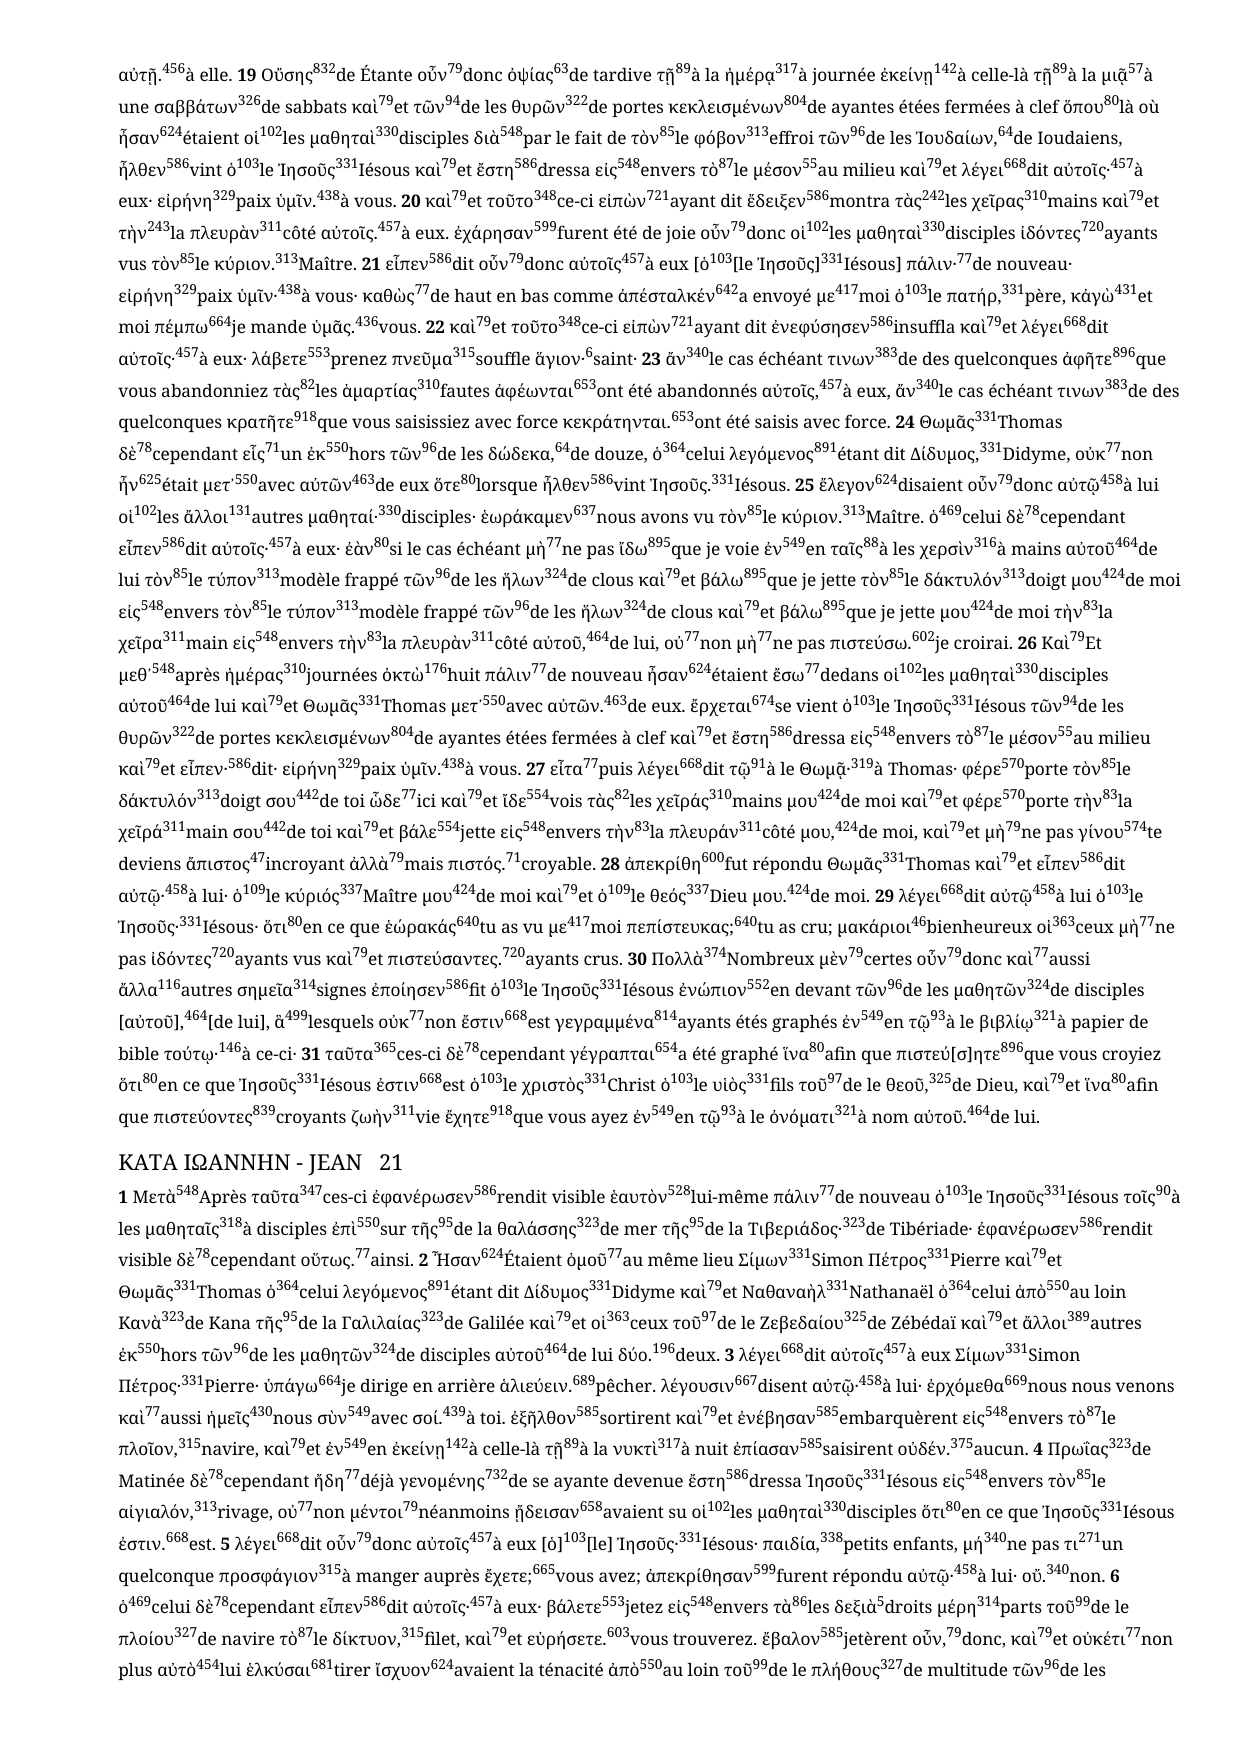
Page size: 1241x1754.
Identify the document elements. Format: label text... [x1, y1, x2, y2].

text ΚΑΤΑ ΙΩΑΝΝΗΝ - JEAN 21 [118, 1147, 1181, 1177]
text 1 Τῇ89à La δὲ78cependant μιᾷ57à une τῶν98de les σαββάτων326de sabbats Μαρία329Maria ἡ101la Μαγδαληνὴ329Magdalene ἔρχεται674se vient πρωῒ77matinalement σκοτίας323de ténèbre ἔτι77encore οὔσης832de étante εἰς548envers τὸ87le μνημεῖον315mémorial καὶ79et βλέπει668regarde τὸν85le λίθον313pierre ἠρμένον796ayant été levé ἐκ550hors τοῦ99de le μνημείου.327de mémorial. 2 τρέχει668court οὖν79donc καὶ79et ἔρχεται674se vient πρὸς548vers Σίμωνα313Simon Πέτρον313Pierre καὶ79et πρὸς548vers τὸν85le ἄλλον115autre μαθητὴν313disciple ὃν480lequel ἐφίλει625affectionnait ὁ103le Ἰησοῦς331Iésous καὶ79et λέγει668dit αὐτοῖς·457à eux· ἦραν585levèrent τὸν85le κύριον313Maître ἐκ550hors τοῦ99de le μνημείου327de mémorial καὶ79et οὐκ77non οἴδαμεν637nous avons su ποῦ77où? ἔθηκαν585posèrent αὐτόν.452lui. 3 Ἐξῆλθεν586Sortit οὖν79donc ὁ103le Πέτρος331Pierre καὶ79et ὁ103le ἄλλος132autre μαθητὴς331disciple καὶ79et ἤρχοντο630se venaient εἰς548envers τὸ87le μνημεῖον.315mémorial. 4 ἔτρεχον624couraient δὲ78cependant οἱ102les δύο70deux ὁμοῦ·77au même lieu· καὶ79et ὁ103le ἄλλος132autre μαθητὴς331disciple προέδραμεν586courut devant τάχιον77plus vite τοῦ97de le Πέτρου325de Pierre καὶ79et ἦλθεν586vint πρῶτος71premier εἰς548envers τὸ87le μνημεῖον,315mémorial, 5 καὶ79et παρακύψας721ayant penché à côté βλέπει668regarde κείμενα850se couchants τὰ86les ὀθόνια,314étoffes de lins, οὐ77non μέντοι79néanmoins εἰσῆλθεν.586vint à l'intérieur. 6 ἔρχεται674se vient οὖν79donc καὶ77aussi Σίμων331Simon Πέτρος331Pierre ἀκολουθῶν840suivant αὐτῷ458à lui καὶ79et εἰσῆλθεν586vint à l'intérieur εἰς548envers τὸ87le μνημεῖον,315mémorial, καὶ79et θεωρεῖ668observe τὰ86les ὀθόνια314étoffes de lins κείμενα,850se couchants, 7 καὶ79et τὸ87le σουδάριον,315petit suaire, ὃ500lequel ἦν625était ἐπὶ550sur τῆς95de la κεφαλῆς323de tête αὐτοῦ,464de lui, οὐ77non μετὰ550avec τῶν98de les ὀθονίων326de étoffes de lins κείμενον851se couchant ἀλλὰ79mais χωρὶς77séparément ἐντετυλιγμένον798ayant été enroulé εἰς548envers ἕνα179un τόπον.313lieu. 8 τότε77alors οὖν79donc εἰσῆλθεν586vint à l'intérieur καὶ77aussi ὁ103le ἄλλος132autre μαθητὴς331disciple ὁ364celui ἐλθὼν721ayant venu πρῶτος71premier εἰς548envers τὸ87le μνημεῖον315mémorial καὶ79et εἶδεν586vit καὶ79et ἐπίστευσεν·586crut· 9 οὐδέπω77non cependant encore γὰρ79car ᾔδεισαν658avaient su τὴν83la γραφὴν311graphe ὅτι80en ce que δεῖ668attache de lien αὐτὸν452lui ἐκ550hors νεκρῶν64de morts ἀναστῆναι.681redresser. 10 ἀπῆλθον585éloignèrent οὖν79donc πάλιν77de nouveau πρὸς548vers αὐτοὺς527eux-mêmes οἱ102les μαθηταί.330disciples. 11 Μαρία329Maria δὲ78cependant εἱστήκει659avait dressé πρὸς549vers τῷ93à le μνημείῳ321à mémorial ἔξω77au-dehors κλαίουσα.838pleurante. ὡς80comme οὖν79donc ἔκλαιεν,625pleurait, παρέκυψεν586pencha à côté εἰς548envers τὸ87le μνημεῖον315mémorial 12 καὶ79et θεωρεῖ668observe δύο178deux ἀγγέλους312messagers ἐν549en λευκοῖς60à blancs καθεζομένους,848se siégeants, ἕνα53un πρὸς549vers τῇ89à la κεφαλῇ317à tête καὶ79et ἕνα53un πρὸς549vers τοῖς90à les ποσίν,318à pieds, ὅπου77là où ἔκειτο631se couchait τὸ105le σῶμα333corps τοῦ97de le Ἰησοῦ.325de Iésous. 13 καὶ79et λέγουσιν667disent αὐτῇ456à elle ἐκεῖνοι·363ceux-là· γύναι,335femme, τί399quel κλαίεις;666tu pleures; λέγει668dit αὐτοῖς457à eux ὅτι80en ce que ἦραν585levèrent τὸν85le κύριόν313Maître μου,424de moi, καὶ79et οὐκ77non οἶδα638j'ai su ποῦ77où? ἔθηκαν585posèrent αὐτόν.452lui. 14 Ταῦτα347Ces-ci εἰποῦσα719ayante dite ἐστράφη600fut tourné εἰς548envers τὰ347ces ὀπίσω77derrière καὶ79et θεωρεῖ668observe τὸν85le Ἰησοῦν313Iésous ἑστῶτα770ayant dressé καὶ79et οὐκ77non ᾔδει659avait su ὅτι80en ce que Ἰησοῦς331Iésous ἐστιν.668est. 15 λέγει668dit αὐτῇ456à elle Ἰησοῦς·331Iésous· γύναι,335femme, τί399quel κλαίεις;666tu pleures; τίνα397quel ζητεῖς;666tu cherches; ἐκείνη362celle-là δοκοῦσα838estimante ὅτι80en ce que ὁ103le κηπουρός331gardien de jardin ἐστιν668est λέγει668dit αὐτῷ·458à lui· κύριε,337Maître, εἰ80si σὺ448toi ἐβάστασας584tu mis en charge αὐτόν,452lui, εἰπέ554dis μοι420à moi ποῦ77où? ἔθηκας584tu posas αὐτόν,452lui, κἀγὼ431et moi αὐτὸν452lui ἀρῶ.602je lèverai. 16 λέγει668dit αὐτῇ456à elle Ἰησοῦς·331Iésous· Μαριάμ.335Mariam. στραφεῖσα758ayante étée tournée ἐκείνη362celle-là λέγει668dit αὐτῷ458à lui Ἑβραϊστί·77En Hébreu· ραββουνι,337rabbouni, ὃ500lequel λέγεται680est dit διδάσκαλε.337enseignant. 17 λέγει668dit αὐτῇ456à elle Ἰησοῦς·331Iésous· μή77ne pas μου424de moi ἅπτου,574te touche, οὔπω77non encore γὰρ79car ἀναβέβηκα638j'ai monté πρὸς548vers τὸν85le πατέρα·313père· πορεύου574te va δὲ78cependant πρὸς548vers τοὺς84les ἀδελφούς312frères μου424de moi καὶ79et εἰπὲ554dis αὐτοῖς·457à eux· ἀναβαίνω664je monte πρὸς548vers τὸν85le πατέρα313père μου424de moi καὶ79et πατέρα313père ὑμῶν441de vous καὶ79et θεόν313Dieu μου424de moi καὶ79et θεὸν313Dieu ὑμῶν.441de vous. 18 Ἔρχεται674Se vient Μαρία329Maria ἡ101la Μαγδαληνὴ329Magdalene ἀγγέλλουσα838annonçante τοῖς90à les μαθηταῖς318à disciples ὅτι80en ce que ἑώρακα638j'ai vu τὸν85le κύριον,313Maître, καὶ79et ταῦτα347ces-ci εἶπεν586dit αὐτῇ.456à elle. 19 Οὔσης832de Étante οὖν79donc ὀψίας63de tardive τῇ89à la ἡμέρᾳ317à journée ἐκείνῃ142à celle-là τῇ89à la μιᾷ57à une σαββάτων326de sabbats καὶ79et τῶν94de les θυρῶν322de portes κεκλεισμένων804de ayantes étées fermées à clef ὅπου80là où ἦσαν624étaient οἱ102les μαθηταὶ330disciples διὰ548par le fait de τὸν85le φόβον313effroi τῶν96de les Ἰουδαίων,64de Ioudaiens, ἦλθεν586vint ὁ103le Ἰησοῦς331Iésous καὶ79et ἔστη586dressa εἰς548envers τὸ87le μέσον55au milieu καὶ79et λέγει668dit αὐτοῖς·457à eux· εἰρήνη329paix ὑμῖν.438à vous. 20 καὶ79et τοῦτο348ce-ci εἰπὼν721ayant dit ἔδειξεν586montra τὰς242les χεῖρας310mains καὶ79et τὴν243la πλευρὰν311côté αὐτοῖς.457à eux. ἐχάρησαν599furent été de joie οὖν79donc οἱ102les μαθηταὶ330disciples ἰδόντες720ayants vus τὸν85le κύριον.313Maître. 21 εἶπεν586dit οὖν79donc αὐτοῖς457à eux [ὁ103[le Ἰησοῦς]331Iésous] πάλιν·77de nouveau· εἰρήνη329paix ὑμῖν·438à vous· καθὼς77de haut en bas comme ἀπέσταλκέν642a envoyé με417moi ὁ103le πατήρ,331père, κἀγὼ431et moi πέμπω664je mande ὑμᾶς.436vous. 22 καὶ79et τοῦτο348ce-ci εἰπὼν721ayant dit ἐνεφύσησεν586insuffla καὶ79et λέγει668dit αὐτοῖς·457à eux· λάβετε553prenez πνεῦμα315souffle ἅγιον·6saint· 23 ἄν340le cas échéant τινων383de des quelconques ἀφῆτε896que vous abandonniez τὰς82les ἁμαρτίας310fautes ἀφέωνται653ont été abandonnés αὐτοῖς,457à eux, ἄν340le cas échéant τινων383de des quelconques κρατῆτε918que vous saisissiez avec force κεκράτηνται.653ont été saisis avec force. 24 Θωμᾶς331Thomas δὲ78cependant εἷς71un ἐκ550hors τῶν96de les δώδεκα,64de douze, ὁ364celui λεγόμενος891étant dit Δίδυμος,331Didyme, οὐκ77non ἦν625était μετ᾽550avec αὐτῶν463de eux ὅτε80lorsque ἦλθεν586vint Ἰησοῦς.331Iésous. 25 ἔλεγον624disaient οὖν79donc αὐτῷ458à lui οἱ102les ἄλλοι131autres μαθηταί·330disciples· ἑωράκαμεν637nous avons vu τὸν85le κύριον.313Maître. ὁ469celui δὲ78cependant εἶπεν586dit αὐτοῖς·457à eux· ἐὰν80si le cas échéant μὴ77ne pas ἴδω895que je voie ἐν549en ταῖς88à les χερσὶν316à mains αὐτοῦ464de lui τὸν85le τύπον313modèle frappé τῶν96de les ἥλων324de clous καὶ79et βάλω895que je jette τὸν85le δάκτυλόν313doigt μου424de moi εἰς548envers τὸν85le τύπον313modèle frappé τῶν96de les ἥλων324de clous καὶ79et βάλω895que je jette μου424de moi τὴν83la χεῖρα311main εἰς548envers τὴν83la πλευρὰν311côté αὐτοῦ,464de lui, οὐ77non μὴ77ne pas πιστεύσω.602je croirai. 26 Καὶ79Et μεθ᾽548après ἡμέρας310journées ὀκτὼ176huit πάλιν77de nouveau ἦσαν624étaient ἔσω77dedans οἱ102les μαθηταὶ330disciples αὐτοῦ464de lui καὶ79et Θωμᾶς331Thomas μετ᾽550avec αὐτῶν.463de eux. ἔρχεται674se vient ὁ103le Ἰησοῦς331Iésous τῶν94de les θυρῶν322de portes κεκλεισμένων804de ayantes étées fermées à clef καὶ79et ἔστη586dressa εἰς548envers τὸ87le μέσον55au milieu καὶ79et εἶπεν·586dit· εἰρήνη329paix ὑμῖν.438à vous. 27 εἶτα77puis λέγει668dit τῷ91à le Θωμᾷ·319à Thomas· φέρε570porte τὸν85le δάκτυλόν313doigt σου442de toi ὧδε77ici καὶ79et ἴδε554vois τὰς82les χεῖράς310mains μου424de moi καὶ79et φέρε570porte τὴν83la χεῖρά311main σου442de toi καὶ79et βάλε554jette εἰς548envers τὴν83la πλευράν311côté μου,424de moi, καὶ79et μὴ79ne pas γίνου574te deviens ἄπιστος47incroyant ἀλλὰ79mais πιστός.71croyable. 28 ἀπεκρίθη600fut répondu Θωμᾶς331Thomas καὶ79et εἶπεν586dit αὐτῷ·458à lui· ὁ109le κύριός337Maître μου424de moi καὶ79et ὁ109le θεός337Dieu μου.424de moi. 29 λέγει668dit αὐτῷ458à lui ὁ103le Ἰησοῦς·331Iésous· ὅτι80en ce que ἑώρακάς640tu as vu με417moi πεπίστευκας;640tu as cru; μακάριοι46bienheureux οἱ363ceux μὴ77ne pas ἰδόντες720ayants vus καὶ79et πιστεύσαντες.720ayants crus. 30 Πολλὰ374Nombreux μὲν79certes οὖν79donc καὶ77aussi ἄλλα116autres σημεῖα314signes ἐποίησεν586fit ὁ103le Ἰησοῦς331Iésous ἐνώπιον552en devant τῶν96de les μαθητῶν324de disciples [αὐτοῦ],464[de lui], ἃ499lesquels οὐκ77non ἔστιν668est γεγραμμένα814ayants étés graphés ἐν549en τῷ93à le βιβλίῳ321à papier de bible τούτῳ·146à ce-ci· 31 ταῦτα365ces-ci δὲ78cependant γέγραπται654a été graphé ἵνα80afin que πιστεύ[σ]ητε896que vous croyiez ὅτι80en ce que Ἰησοῦς331Iésous ἐστιν668est ὁ103le χριστὸς331Christ ὁ103le υἱὸς331fils τοῦ97de le θεοῦ,325de Dieu, καὶ79et ἵνα80afin que πιστεύοντες839croyants ζωὴν311vie ἔχητε918que vous ayez ἐν549en τῷ93à le ὀνόματι321à nom αὐτοῦ.464de lui. [118, 59, 1181, 1128]
text 1 Μετὰ548Après ταῦτα347ces-ci ἐφανέρωσεν586rendit visible ἑαυτὸν528lui-même πάλιν77de nouveau ὁ103le Ἰησοῦς331Iésous τοῖς90à les μαθηταῖς318à disciples ἐπὶ550sur τῆς95de la θαλάσσης323de mer τῆς95de la Τιβεριάδος·323de Tibériade· ἐφανέρωσεν586rendit visible δὲ78cependant οὕτως.77ainsi. 2 Ἦσαν624Étaient ὁμοῦ77au même lieu Σίμων331Simon Πέτρος331Pierre καὶ79et Θωμᾶς331Thomas ὁ364celui λεγόμενος891étant dit Δίδυμος331Didyme καὶ79et Ναθαναὴλ331Nathanaël ὁ364celui ἀπὸ550au loin Κανὰ323de Kana τῆς95de la Γαλιλαίας323de Galilée καὶ79et οἱ363ceux τοῦ97de le Ζεβεδαίου325de Zébédaï καὶ79et ἄλλοι389autres ἐκ550hors τῶν96de les μαθητῶν324de disciples αὐτοῦ464de lui δύο.196deux. 3 λέγει668dit αὐτοῖς457à eux Σίμων331Simon Πέτρος·331Pierre· ὑπάγω664je dirige en arrière ἁλιεύειν.689pêcher. λέγουσιν667disent αὐτῷ·458à lui· ἐρχόμεθα669nous nous venons καὶ77aussi ἡμεῖς430nous σὺν549avec σοί.439à toi. ἐξῆλθον585sortirent καὶ79et ἐνέβησαν585embarquèrent εἰς548envers τὸ87le πλοῖον,315navire, καὶ79et ἐν549en ἐκείνῃ142à celle-là τῇ89à la νυκτὶ317à nuit ἐπίασαν585saisirent οὐδέν.375aucun. 4 Πρωΐας323de Matinée δὲ78cependant ἤδη77déjà γενομένης732de se ayante devenue ἔστη586dressa Ἰησοῦς331Iésous εἰς548envers τὸν85le αἰγιαλόν,313rivage, οὐ77non μέντοι79néanmoins ᾔδεισαν658avaient su οἱ102les μαθηταὶ330disciples ὅτι80en ce que Ἰησοῦς331Iésous ἐστιν.668est. 5 λέγει668dit οὖν79donc αὐτοῖς457à eux [ὁ]103[le] Ἰησοῦς·331Iésous· παιδία,338petits enfants, μή340ne pas τι271un quelconque προσφάγιον315à manger auprès ἔχετε;665vous avez; ἀπεκρίθησαν599furent répondu αὐτῷ·458à lui· οὔ.340non. 6 ὁ469celui δὲ78cependant εἶπεν586dit αὐτοῖς·457à eux· βάλετε553jetez εἰς548envers τὰ86les δεξιὰ5droits μέρη314parts τοῦ99de le πλοίου327de navire τὸ87le δίκτυον,315filet, καὶ79et εὑρήσετε.603vous trouverez. ἔβαλον585jetèrent οὖν,79donc, καὶ79et οὐκέτι77non plus αὐτὸ454lui ἑλκύσαι681tirer ἴσχυον624avaient la ténacité ἀπὸ550au loin τοῦ99de le πλήθους327de multitude τῶν96de les ἰχθύων.324de poissons. 7 λέγει668dit οὖν79donc ὁ103le μαθητὴς331disciple ἐκεῖνος156celui-là ὃν480lequel ἠγάπα625aimait ὁ103le Ἰησοῦς331Iésous τῷ91à le Πέτρῳ·319à Pierre· ὁ103le κύριός331Maître ἐστιν.668est. Σίμων331Simon οὖν79donc Πέτρος331Pierre ἀκούσας721ayant écouté ὅτι80en ce que ὁ103le κύριός331Maître ἐστιν668est τὸν245le ἐπενδύτην313tunique διεζώσατο,592se ceignit à travers, ἦν625était γὰρ79car γυμνός,47nu, καὶ79et ἔβαλεν586jeta ἑαυτὸν528lui-même εἰς548envers τὴν83la θάλασσαν,311mer, 8 οἱ102les δὲ78cependant ἄλλοι131autres μαθηταὶ330disciples τῷ93à le πλοιαρίῳ321à petit navire ἦλθον,585vinrent, οὐ77non γὰρ79car ἦσαν624étaient μακρὰν77longuement ἀπὸ550au loin τῆς95de la γῆς323de terre ἀλλ᾽79mais ὡς77comme ἀπὸ550au loin πηχῶν324de coudées διακοσίων,190de deux cents, σύροντες839traînants τὸ87le δίκτυον315filet τῶν96de les ἰχθύων.324de poissons. 9 Ὡς80Comme οὖν79donc ἀπέβησαν585débarquèrent εἰς548envers τὴν83la γῆν311terre βλέπουσιν667regardent ἀνθρακιὰν311braise κειμένην847se couchante καὶ79et ὀψάριον315fretin ἐπικείμενον851se couchant sur καὶ79et ἄρτον.313pain. 10 λέγει668dit αὐτοῖς457à eux ὁ103le Ἰησοῦς·331Iésous· ἐνέγκατε553portez ἀπὸ550au loin τῶν98de les ὀψαρίων326de fretins ὧν493de lesquels ἐπιάσατε583vous saisîtes νῦν.77maintenant. 11 ἀνέβη586monta οὖν79donc Σίμων331Simon Πέτρος331Pierre καὶ79et εἵλκυσεν586tira τὸ87le δίκτυον315filet εἰς548envers τὴν83la γῆν311terre μεστὸν55plein ἰχθύων324de poissons μεγάλων15de grands ἑκατὸν15de cent πεντήκοντα15de cinquante τριῶν·15de trois· καὶ79et τοσούτων357de aussi grands ὄντων833de étants οὐκ77non ἐσχίσθη600fut scindé τὸ105le δίκτυον.333filet. 12 Λέγει668Dit αὐτοῖς457à eux ὁ103le Ἰησοῦς·331Iésous· δεῦτε305venez ici ἀριστήσατε.553déjeunez. οὐδεὶς390aucun δὲ78cependant ἐτόλμα625osait τῶν96de les μαθητῶν324de disciples ἐξετάσαι681examiner à l'excès αὐτόν·452lui· σὺ448toi τίς410quel εἶ;666tu es; εἰδότες782ayants sus ὅτι80en ce que ὁ103le κύριός331Maître ἐστιν.668est. 13 ἔρχεται674se vient Ἰησοῦς331Iésous καὶ79et λαμβάνει668prend τὸν85le ἄρτον313pain καὶ79et δίδωσιν668donne αὐτοῖς,457à eux, καὶ79et τὸ87le ὀψάριον315fretin ὁμοίως.77semblablement. 14 τοῦτο348ce-ci ἤδη77déjà τρίτον55troisième ἐφανερώθη600fut rendu visible Ἰησοῦς331Iésous τοῖς90à les μαθηταῖς318à disciples ἐγερθεὶς760ayant été éveillé ἐκ550hors νεκρῶν.64de morts. 15 Ὅτε80Lorsque οὖν79donc ἠρίστησαν585déjeunèrent λέγει668dit τῷ91à le Σίμωνι319à Simon Πέτρῳ319à Pierre ὁ103le Ἰησοῦς·331Iésous· Σίμων337Simon Ἰωάννου,325de Ioannes, ἀγαπᾷς666tu aimes με417moi πλέον73plus nombreusement τούτων;357de ceux-ci; λέγει668dit αὐτῷ·458à lui· ναὶ304oui κύριε,337Maître, σὺ448toi οἶδας640tu as su ὅτι80en ce que φιλῶ664j'affectionne σε.437toi. λέγει668dit αὐτῷ·458à lui· βόσκε570fais paître τὰ86les ἀρνία314petits agneaux μου.424de moi. 16 λέγει668dit αὐτῷ458à lui πάλιν77de nouveau δεύτερον·77deuxièmement· Σίμων337Simon Ἰωάννου,325de Ioannes, ἀγαπᾷς666tu aimes με;417moi; λέγει668dit αὐτῷ·458à lui· ναὶ304oui κύριε,337Maître, σὺ448toi οἶδας640tu as su ὅτι80en ce que φιλῶ664j'affectionne σε.437toi. λέγει668dit αὐτῷ·458à lui· ποίμαινε570berge τὰ86les πρόβατά314brebis μου.424de moi. 17 λέγει668dit αὐτῷ458à lui τὸ87le τρίτον·55troisième· Σίμων337Simon Ἰωάννου,325de Ioannes, φιλεῖς666tu affectionnes με;417moi; ἐλυπήθη600fut attristé ὁ103le Πέτρος331Pierre ὅτι80en ce que εἶπεν586dit αὐτῷ458à lui τὸ87le τρίτον·55troisième· φιλεῖς666tu affectionnes με;417moi; καὶ79et λέγει668dit αὐτῷ·458à lui· κύριε,337Maître, πάντα374tous σὺ448toi οἶδας,640tu as su, σὺ448toi γινώσκεις666tu connais ὅτι80en ce que φιλῶ664j'affectionne σε.437toi. λέγει668dit αὐτῷ458à lui [ὁ103[le Ἰησοῦς]·331Iésous]· βόσκε570fais paître τὰ86les προβάτια314petites brebis μου.424de moi. 18 Ἀμὴν304Amen ἀμὴν304amen λέγω664je dis σοι,439à toi, ὅτε80lorsque ἦς623tu étais νεώτερος,47plus jeune, ἐζώννυες623tu ceignais σεαυτὸν516toi-même καὶ79et περιεπάτεις623tu piétinais autour ὅπου80là où ἤθελες·623tu voulais· ὅταν80lorsque le cas échéant δὲ78cependant γηράσῃς,897que tu sois vétuste, ἐκτενεῖς604tu étendras dehors τὰς82les χεῖράς310mains σου,442de toi, καὶ79et ἄλλος390autre ζώσει606ceindra σε437toi καὶ79et οἴσει606portera ὅπου80là où οὐ77non θέλεις.666tu veux. 19 τοῦτο348ce-ci δὲ78cependant εἶπεν586dit σημαίνων840signifiant ποίῳ165à quel θανάτῳ319à trépas δοξάσει606glorifiera τὸν85le θεόν.313Dieu. καὶ79et τοῦτο348ce-ci εἰπὼν721ayant dit λέγει668dit αὐτῷ·458à lui· ἀκολούθει570suis μοι.420à moi. 20 Ἐπιστραφεὶς760Ayant été retourné au-dessus ὁ103le Πέτρος331Pierre βλέπει668regarde τὸν85le μαθητὴν313disciple ὃν480lequel ἠγάπα625aimait ὁ103le Ἰησοῦς331Iésous ἀκολουθοῦντα,822suivant, ὃς498lequel καὶ77aussi ἀνέπεσεν586tomba de bas en haut ἐν549en τῷ93à le δείπνῳ321à dîner ἐπὶ548sur τὸ87le στῆθος315poitrine αὐτοῦ464de lui καὶ79et εἶπεν·586dit· κύριε,337Maître, τίς410quel ἐστιν668est ὁ364celui παραδιδούς840livrant σε;437toi; 21 τοῦτον346celui-ci οὖν79donc ἰδὼν721ayant vu ὁ103le Πέτρος331Pierre λέγει668dit τῷ91à le Ἰησοῦ·319à Iésous· κύριε,337Maître, οὗτος364celui-ci δὲ78cependant τί;412quel; 22 λέγει668dit αὐτῷ458à lui ὁ103le Ἰησοῦς·331Iésous· ἐὰν80si le cas échéant αὐτὸν452lui θέλω917que je veuille μένειν689rester ἕως80jusqu'à ce que ἔρχομαι,670je me viens, τί412quel πρὸς548vers σέ;437toi; σύ448toi μοι420à moi ἀκολούθει.570suis. 23 ἐξῆλθεν586sortit οὖν79donc οὗτος156celui-ci ὁ103le λόγος331discours εἰς548envers τοὺς84les ἀδελφοὺς312frères ὅτι80en ce que ὁ103le μαθητὴς331disciple ἐκεῖνος156celui-là οὐκ77non ἀποθνῄσκει·668meurt loin· οὐκ77non εἶπεν586dit δὲ78cependant αὐτῷ458à lui ὁ103le Ἰησοῦς331Iésous ὅτι80en ce que οὐκ77non ἀποθνῄσκει668meurt loin ἀλλ᾽·79mais· ἐὰν80si le cas échéant αὐτὸν452lui θέλω917que je veuille μένειν689rester ἕως80jusqu'à ce que ἔρχομαι[,670je me viens[, τί412quel πρὸς548vers σέ];437toi]; 24 Οὗτός364Celui-ci ἐστιν668est ὁ103le μαθητὴς331disciple ὁ364celui μαρτυρῶν840témoignant περὶ550autour τούτων359de ces-ci καὶ79et ὁ364celui γράψας721ayant graphé ταῦτα,347ces-ci, καὶ79et οἴδαμεν637nous avons su ὅτι80en ce que ἀληθὴς45vrai αὐτοῦ464de lui ἡ101la μαρτυρία329témoignation ἐστίν.668est. 25 Ἔστιν668Est δὲ78cependant καὶ77aussi ἄλλα391autres πολλὰ288nombreux ἃ481lesquels ἐποίησεν586fit ὁ103le Ἰησοῦς,331Iésous, ἅτινα499lesquels des quelconques ἐὰν80si le cas échéant γράφηται932que soit graphé καθ᾽548selon ἕν,55un, οὐδ᾽77non cependant αὐτὸν516toi-même οἶμαι670je m'imagine τὸν85le κόσμον313monde χωρήσειν684avoir à placer τὰ86les γραφόμενα876étants graphés βιβλία.314papiers de bibles. [118, 1181, 1181, 1682]
